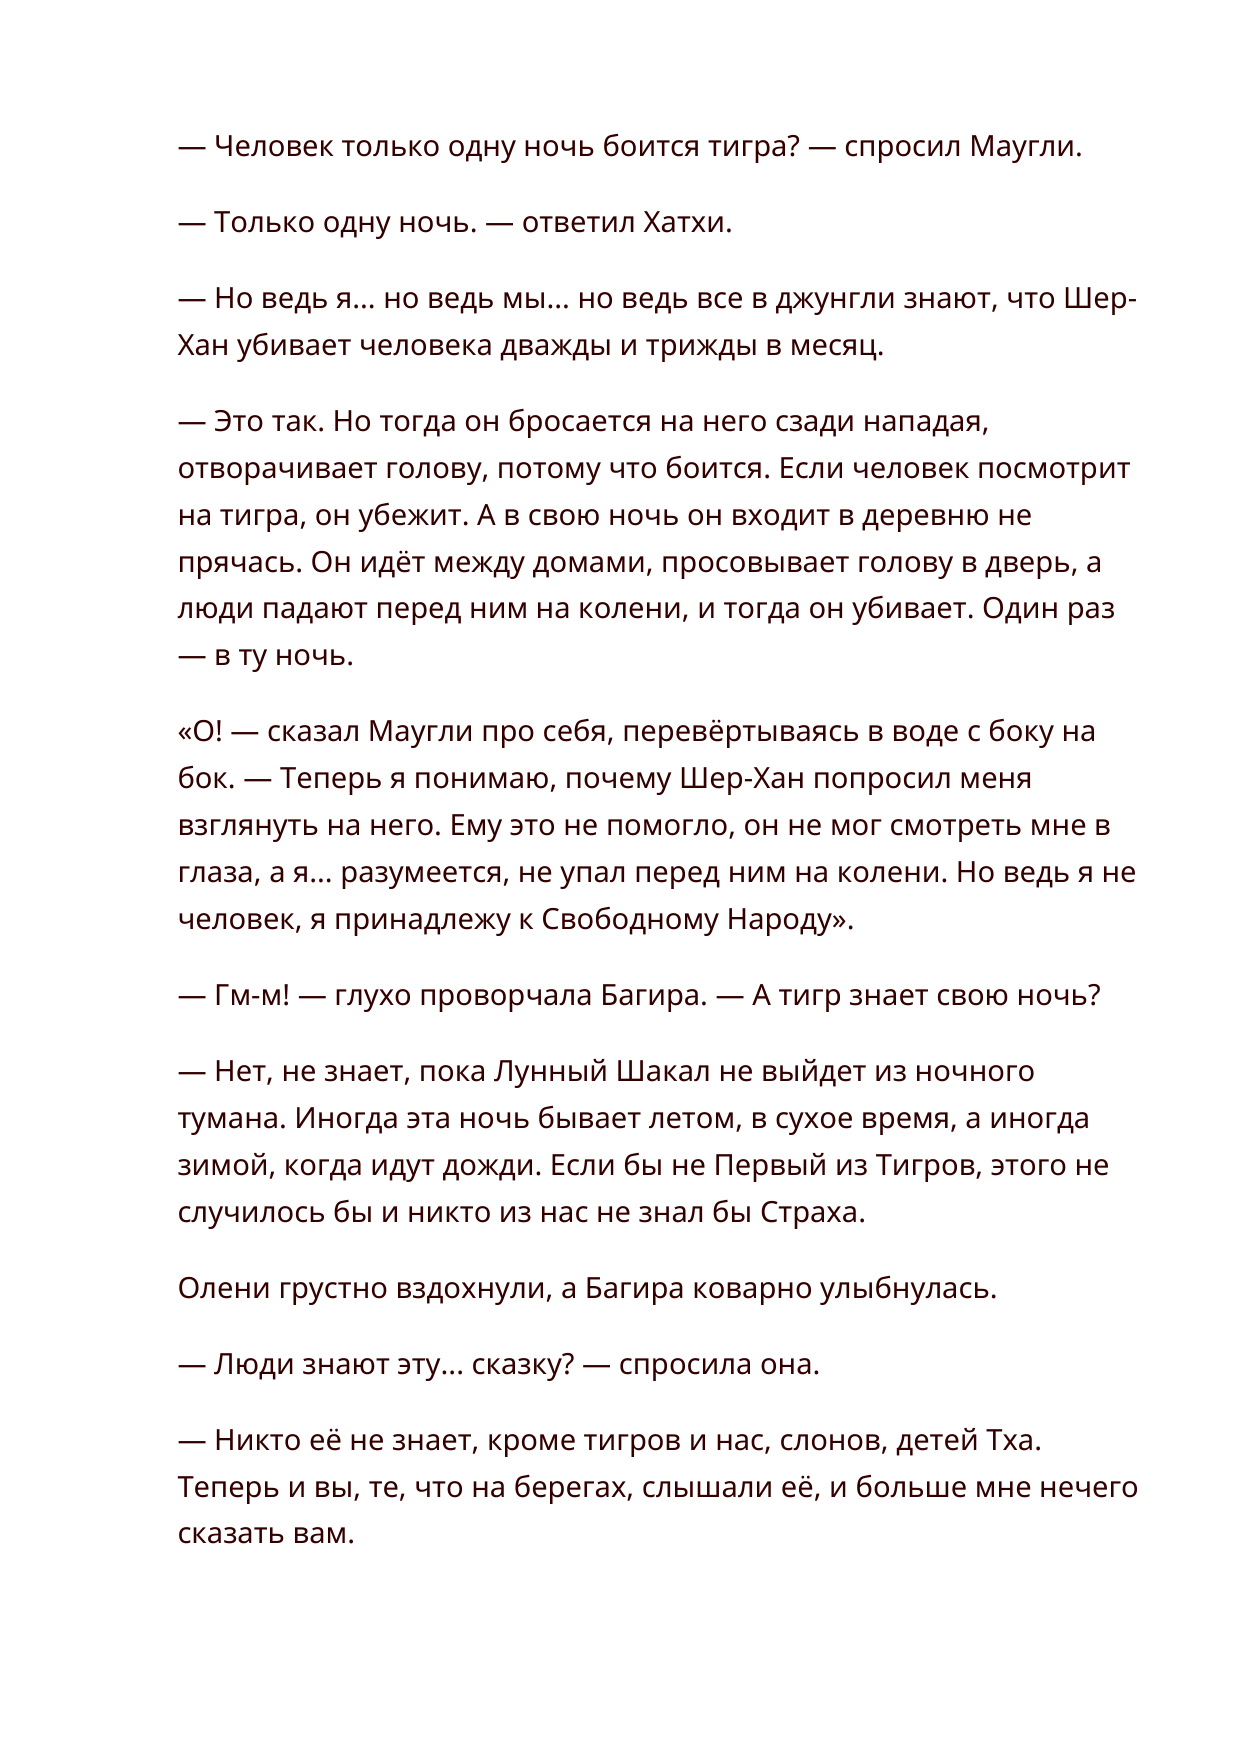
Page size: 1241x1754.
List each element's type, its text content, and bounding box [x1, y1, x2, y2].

text — Гм-м! — глухо проворчала Багира. — А тигр знает свою ночь? [177, 967, 1152, 1014]
text Олени грустно вздохнули, а Багира коварно улыбнулась. [177, 1260, 1152, 1307]
text — Но ведь я... но ведь мы... но ведь все в джунгли знают, что Шер-Хан убивает человека дважды и трижды в месяц. [177, 270, 1152, 364]
text «О! — сказал Маугли про себя, перевёртываясь в воде с боку на бок. — Теперь я понимаю, почему Шер-Хан попросил меня взглянуть на него. Ему это не помогло, он не мог смотреть мне в глаза, а я... разумеется, не упал перед ним на колени. Но ведь я не человек, я принадлежу к Свободному Народу». [177, 703, 1152, 938]
text — Нет, не знает, пока Лунный Шакал не выйдет из ночного тумана. Иногда эта ночь бывает летом, в сухое время, а иногда зимой, когда идут дожди. Если бы не Первый из Тигров, этого не случилось бы и никто из нас не знал бы Страха. [177, 1043, 1152, 1231]
text — Люди знают эту... сказку? — спросила она. [177, 1336, 1152, 1383]
text — Никто её не знает, кроме тигров и нас, слонов, детей Тха. Теперь и вы, те, что на берегах, слышали её, и больше мне нечего сказать вам. [177, 1412, 1152, 1552]
text — Только одну ночь. — ответил Хатхи. [177, 194, 1152, 241]
text — Человек только одну ночь боится тигра? — спросил Маугли. [177, 118, 1152, 165]
text — Это так. Но тогда он бросается на него сзади нападая, отворачивает голову, потому что боится. Если человек посмотрит на тигра, он убежит. А в свою ночь он входит в деревню не прячась. Он идёт между домами, просовывает голову в дверь, а люди падают перед ним на колени, и тогда он убивает. Один раз — в ту ночь. [177, 393, 1152, 674]
